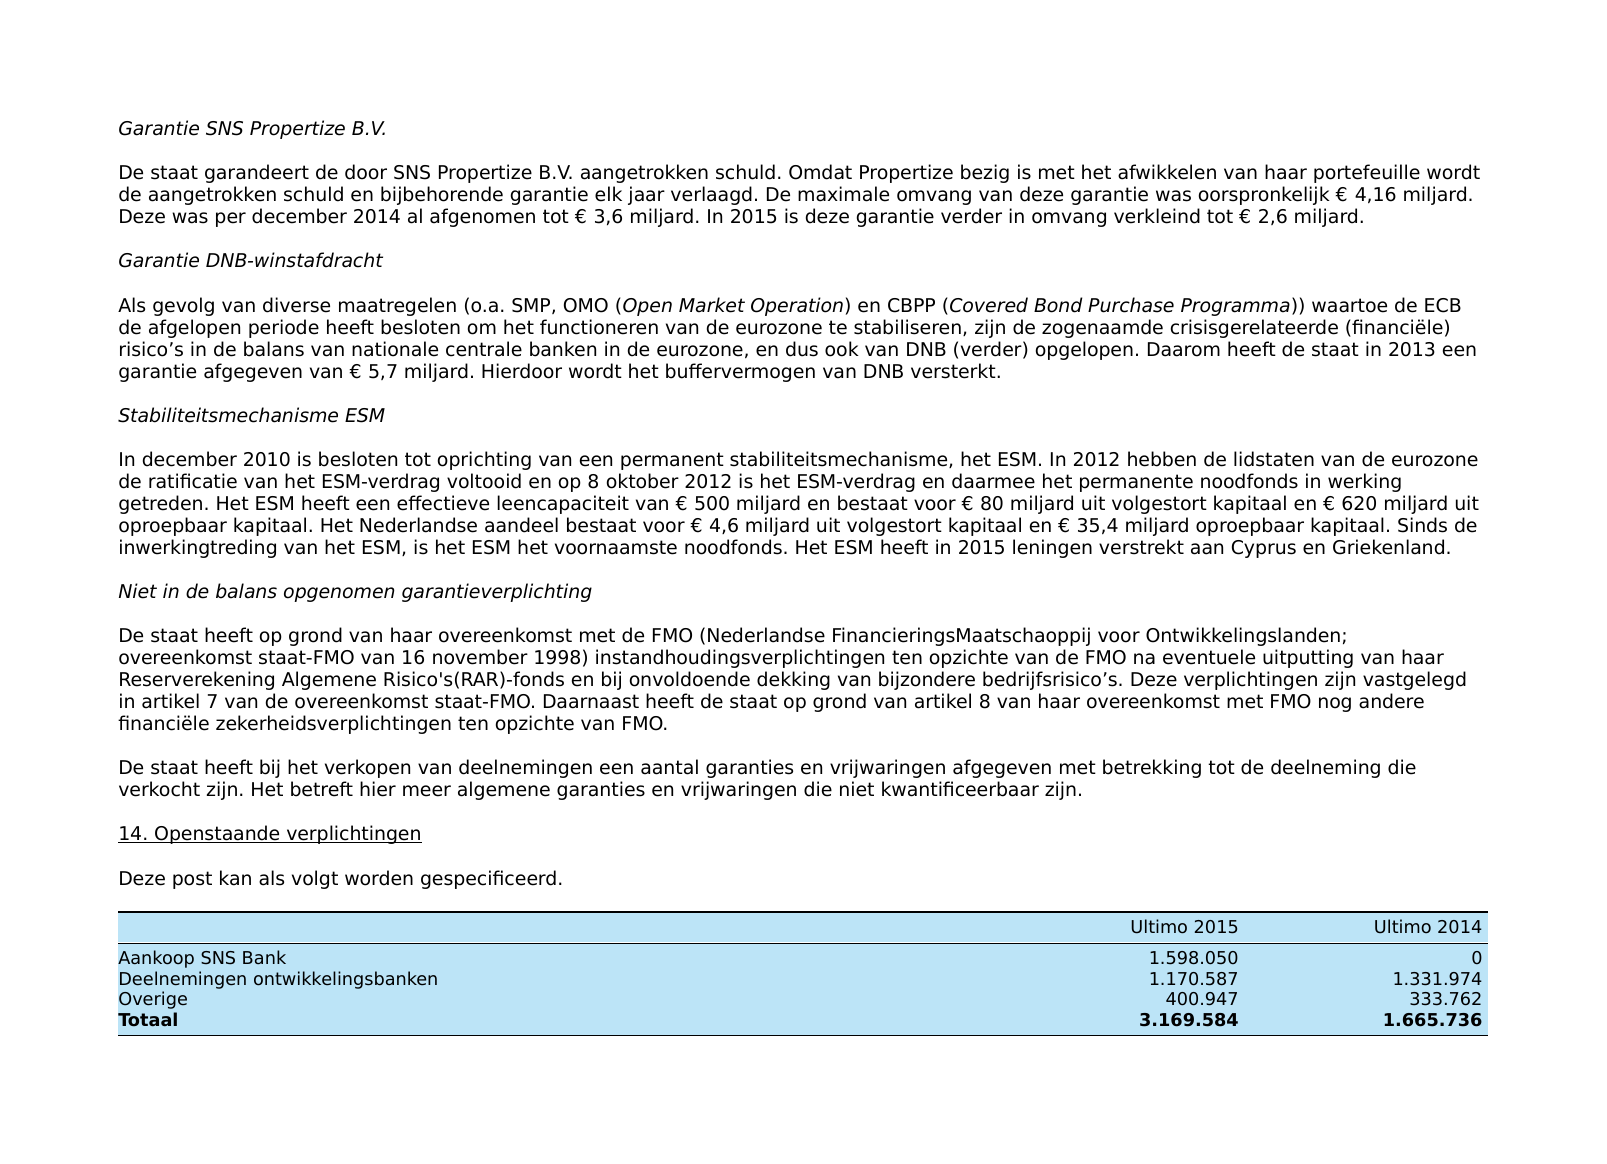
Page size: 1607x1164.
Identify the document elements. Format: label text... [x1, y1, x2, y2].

subtitle 14. Openstaande verplichtingen [118, 823, 1488, 845]
table_cell 1.331.974 [1245, 969, 1488, 989]
subtitle Stabiliteitsmechanisme ESM [118, 405, 1488, 427]
table_cell 333.762 [1245, 989, 1488, 1010]
text Als gevolg van diverse maatregelen (o.a. SMP, OMO (Open Market Operation) en CBPP (Covered Bond Purchase Programma)) waartoe de ECB de afgelopen periode heeft besloten om het functioneren van de eurozone te stabiliseren, zijn de zogenaamde crisisgerelateerde (financiële) risico’s in de balans van nationale centrale banken in de eurozone, en dus ook van DNB (verder) opgelopen. Daarom heeft de staat in 2013 een garantie afgegeven van € 5,7 miljard. Hierdoor wordt het buffervermogen van DNB versterkt. [118, 294, 1488, 382]
table_cell Totaal [118, 1010, 1001, 1035]
table_cell 400.947 [1001, 989, 1244, 1010]
subtitle Garantie DNB-winstafdracht [118, 250, 1488, 272]
subtitle Garantie SNS Propertize B.V. [118, 118, 1488, 140]
table_cell 1.665.736 [1245, 1010, 1488, 1035]
table_header [118, 913, 1001, 942]
table_cell Overige [118, 989, 1001, 1010]
subtitle Niet in de balans opgenomen garantieverplichting [118, 581, 1488, 603]
table_cell 1.170.587 [1001, 969, 1244, 989]
table_cell 3.169.584 [1001, 1010, 1244, 1035]
table_header Ultimo 2015 [1001, 913, 1244, 942]
table_cell Deelnemingen ontwikkelingsbanken [118, 969, 1001, 989]
table_cell 1.598.050 [1001, 944, 1244, 969]
text De staat heeft op grond van haar overeenkomst met de FMO (Nederlandse FinancieringsMaatschaoppij voor Ontwikkelingslanden; overeenkomst staat-FMO van 16 november 1998) instandhoudingsverplichtingen ten opzichte van de FMO na eventuele uitputting van haar Reserverekening Algemene Risico's(RAR)-fonds en bij onvoldoende dekking van bijzondere bedrijfsrisico’s. Deze verplichtingen zijn vastgelegd in artikel 7 van de overeenkomst staat-FMO. Daarnaast heeft de staat op grond van artikel 8 van haar overeenkomst met FMO nog andere financiële zekerheidsverplichtingen ten opzichte van FMO. [118, 625, 1488, 735]
table_cell 0 [1245, 944, 1488, 969]
text De staat heeft bij het verkopen van deelnemingen een aantal garanties en vrijwaringen afgegeven met betrekking tot de deelneming die verkocht zijn. Het betreft hier meer algemene garanties en vrijwaringen die niet kwantificeerbaar zijn. [118, 757, 1488, 801]
text De staat garandeert de door SNS Propertize B.V. aangetrokken schuld. Omdat Propertize bezig is met het afwikkelen van haar portefeuille wordt de aangetrokken schuld en bijbehorende garantie elk jaar verlaagd. De maximale omvang van deze garantie was oorspronkelijk € 4,16 miljard. Deze was per december 2014 al afgenomen tot € 3,6 miljard. In 2015 is deze garantie verder in omvang verkleind tot € 2,6 miljard. [118, 162, 1488, 228]
text Deze post kan als volgt worden gespecificeerd. [118, 867, 1488, 889]
text In december 2010 is besloten tot oprichting van een permanent stabiliteitsmechanisme, het ESM. In 2012 hebben de lidstaten van de eurozone de ratificatie van het ESM-verdrag voltooid en op 8 oktober 2012 is het ESM-verdrag en daarmee het permanente noodfonds in werking getreden. Het ESM heeft een effectieve leencapaciteit van € 500 miljard en bestaat voor € 80 miljard uit volgestort kapitaal en € 620 miljard uit oproepbaar kapitaal. Het Nederlandse aandeel bestaat voor € 4,6 miljard uit volgestort kapitaal en € 35,4 miljard oproepbaar kapitaal. Sinds de inwerkingtreding van het ESM, is het ESM het voornaamste noodfonds. Het ESM heeft in 2015 leningen verstrekt aan Cyprus en Griekenland. [118, 449, 1488, 559]
table_cell Aankoop SNS Bank [118, 944, 1001, 969]
table_header Ultimo 2014 [1245, 913, 1488, 942]
